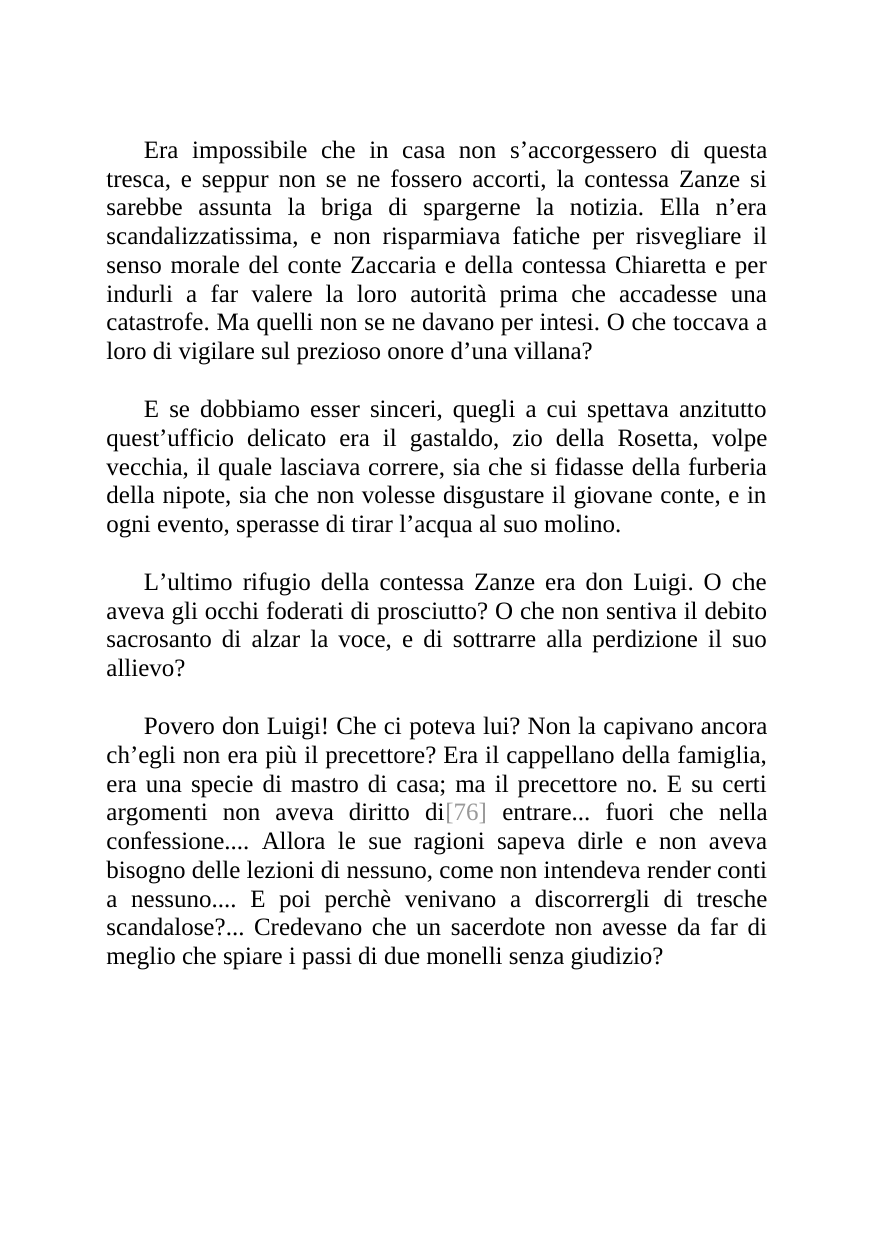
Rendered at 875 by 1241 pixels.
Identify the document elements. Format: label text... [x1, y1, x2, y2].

text Povero don Luigi! Che ci poteva lui? Non la capivano ancora ch’egli non era più il precettore? Era il cappellano della famiglia, era una specie di mastro di casa; ma il precettore no. E su certi argomenti non aveva diritto di[76] entrare... fuori che nella confessione.... Allora le sue ragioni sapeva dirle e non aveva bisogno delle lezioni di nessuno, come non intendeva render conti a nessuno.... E poi perchè venivano a discorrergli di tresche scandalose?... Credevano che un sacerdote non avesse da far di meglio che spiare i passi di due monelli senza giudizio? [106, 711, 768, 970]
text L’ultimo rifugio della contessa Zanze era don Luigi. O che aveva gli occhi foderati di prosciutto? O che non sentiva il debito sacrosanto di alzar la voce, e di sottrarre alla perdizione il suo allievo? [106, 567, 768, 682]
text Era impossibile che in casa non s’accorgessero di questa tresca, e seppur non se ne fossero accorti, la contessa Zanze si sarebbe assunta la briga di spargerne la notizia. Ella n’era scandalizzatissima, e non risparmiava fatiche per risvegliare il senso morale del conte Zaccaria e della contessa Chiaretta e per indurli a far valere la loro autorità prima che accadesse una catastrofe. Ma quelli non se ne davano per intesi. O che toccava a loro di vigilare sul prezioso onore d’una villana? [106, 135, 768, 365]
text E se dobbiamo esser sinceri, quegli a cui spettava anzitutto quest’ufficio delicato era il gastaldo, zio della Rosetta, volpe vecchia, il quale lasciava correre, sia che si fidasse della furberia della nipote, sia che non volesse disgustare il giovane conte, e in ogni evento, sperasse di tirar l’acqua al suo molino. [106, 394, 768, 538]
